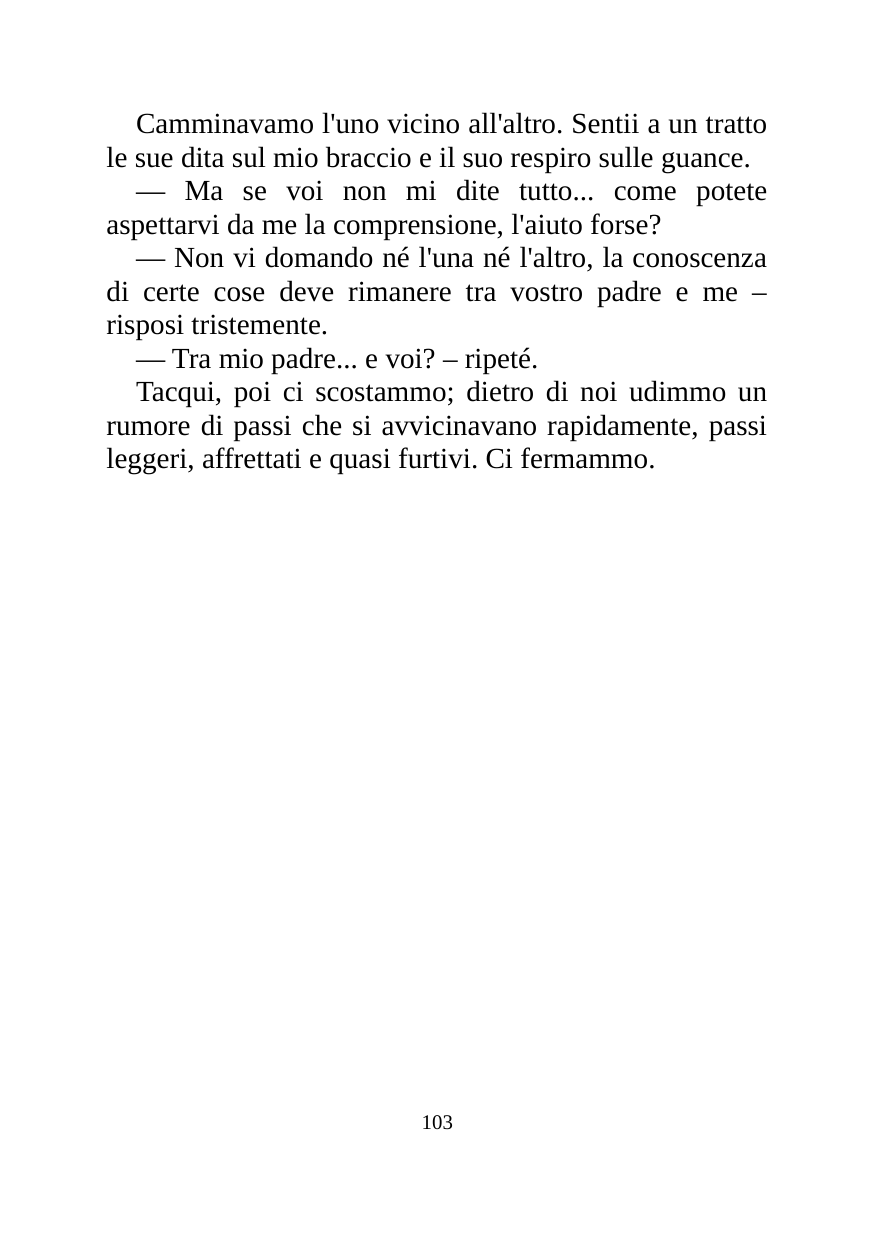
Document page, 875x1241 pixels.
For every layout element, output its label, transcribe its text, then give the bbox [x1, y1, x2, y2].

text — Tra mio padre... e voi? – ripeté. [106, 341, 768, 374]
text — Ma se voi non mi dite tutto... come potete aspettarvi da me la comprensione, l'aiuto forse? [106, 173, 768, 240]
text Tacqui, poi ci scostammo; dietro di noi udimmo un rumore di passi che si avvicinavano rapidamente, passi leggeri, affrettati e quasi furtivi. Ci fermammo. [106, 374, 768, 475]
text Camminavamo l'uno vicino all'altro. Sentii a un tratto le sue dita sul mio braccio e il suo respiro sulle guance. [106, 106, 768, 173]
text — Non vi domando né l'una né l'altro, la conoscenza di certe cose deve rimanere tra vostro padre e me – risposi tristemente. [106, 240, 768, 341]
